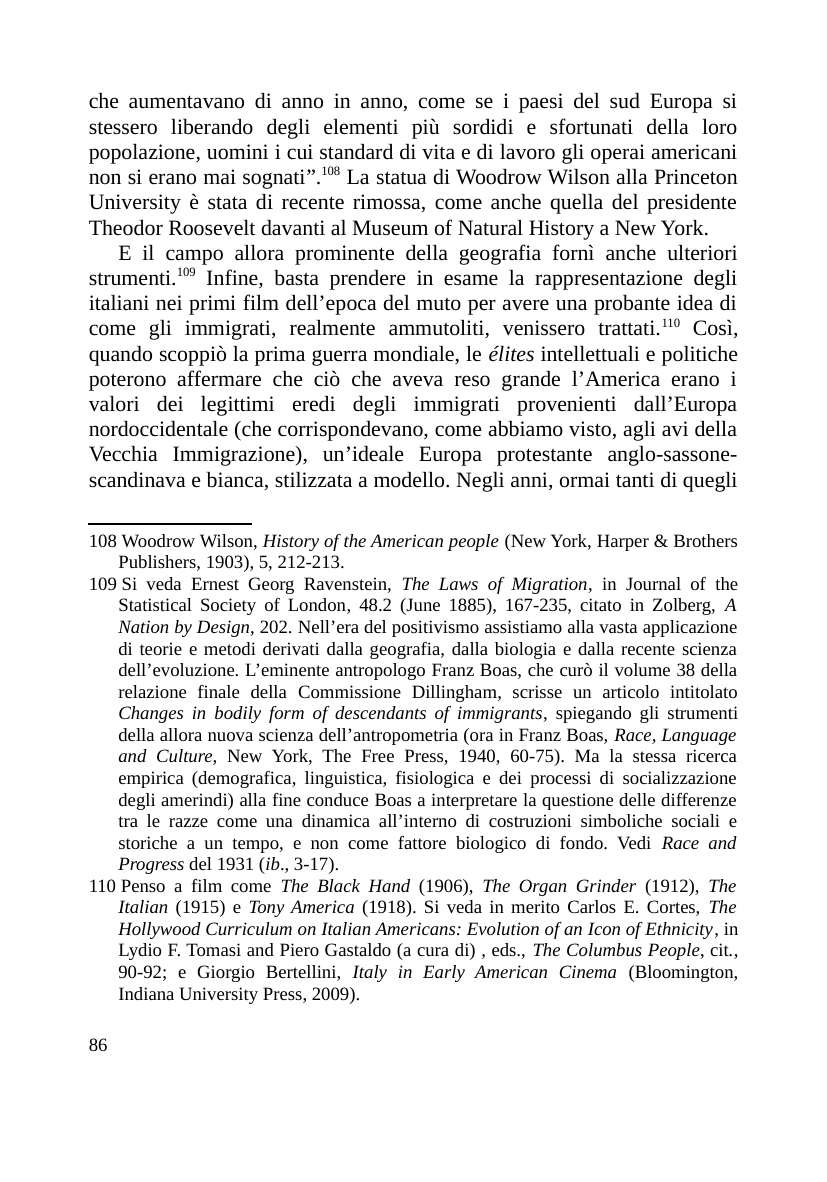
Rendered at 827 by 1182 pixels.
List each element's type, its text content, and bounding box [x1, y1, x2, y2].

text E il campo allora prominente della geografia fornì anche ulteriori strumenti. Infine, basta prendere in esame la rappresentazione degli italiani nei primi film dell’epoca del muto per avere una probante idea di come gli immigrati, realmente ammutoliti, venissero trattati. Così, quando scoppiò la prima guerra mondiale, le élites intellettuali e politiche poterono affermare che ciò che aveva reso grande l’America erano i valori dei legittimi eredi degli immigrati provenienti dall’Europa nordoccidentale (che corrispondevano, come abbiamo visto, agli avi della Vecchia Immigrazione), un’ideale Europa protestante anglo-sassone-scandinava e bianca, stilizzata a modello. Negli anni, ormai tanti di quegli [88, 240, 738, 492]
text Woodrow Wilson, History of the American people (New York, Harper & Brothers Publishers, 1903), 5, 212-213. [88, 530, 738, 573]
text Si veda Ernest Georg Ravenstein, The Laws of Migration, in Journal of the Statistical Society of London, 48.2 (June 1885), 167-235, citato in Zolberg, A Nation by Design, 202. Nell’era del positivismo assistiamo alla vasta applicazione di teorie e metodi derivati dalla geografia, dalla biologia e dalla recente scienza dell’evoluzione. L’eminente antropologo Franz Boas, che curò il volume 38 della relazione finale della Commissione Dillingham, scrisse un articolo intitolato Changes in bodily form of descendants of immigrants, spiegando gli strumenti della allora nuova scienza dell’antropometria (ora in Franz Boas, Race, Language and Culture, New York, The Free Press, 1940, 60-75). Ma la stessa ricerca empirica (demografica, linguistica, fisiologica e dei processi di socializzazione degli amerindi) alla fine conduce Boas a interpretare la questione delle differenze tra le razze come una dinamica all’interno di costruzioni simboliche sociali e storiche a un tempo, e non come fattore biologico di fondo. Vedi Race and Progress del 1931 (ib., 3-17). [88, 573, 738, 875]
text Penso a film come The Black Hand (1906), The Organ Grinder (1912), The Italian (1915) e Tony America (1918). Si veda in merito Carlos E. Cortes, The Hollywood Curriculum on Italian Americans: Evolution of an Icon of Ethnicity, in Lydio F. Tomasi and Piero Gastaldo (a cura di) , eds., The Columbus People, cit., 90-92; e Giorgio Bertellini, Italy in Early American Cinema (Bloomington, Indiana University Press, 2009). [88, 875, 738, 1004]
text che aumentavano di anno in anno, come se i paesi del sud Europa si stessero liberando degli elementi più sordidi e sfortunati della loro popolazione, uomini i cui standard di vita e di lavoro gli operai americani non si erano mai sognati”. La statua di Woodrow Wilson alla Princeton University è stata di recente rimossa, come anche quella del presidente Theodor Roosevelt davanti al Museum of Natural History a New York. [88, 88, 738, 240]
